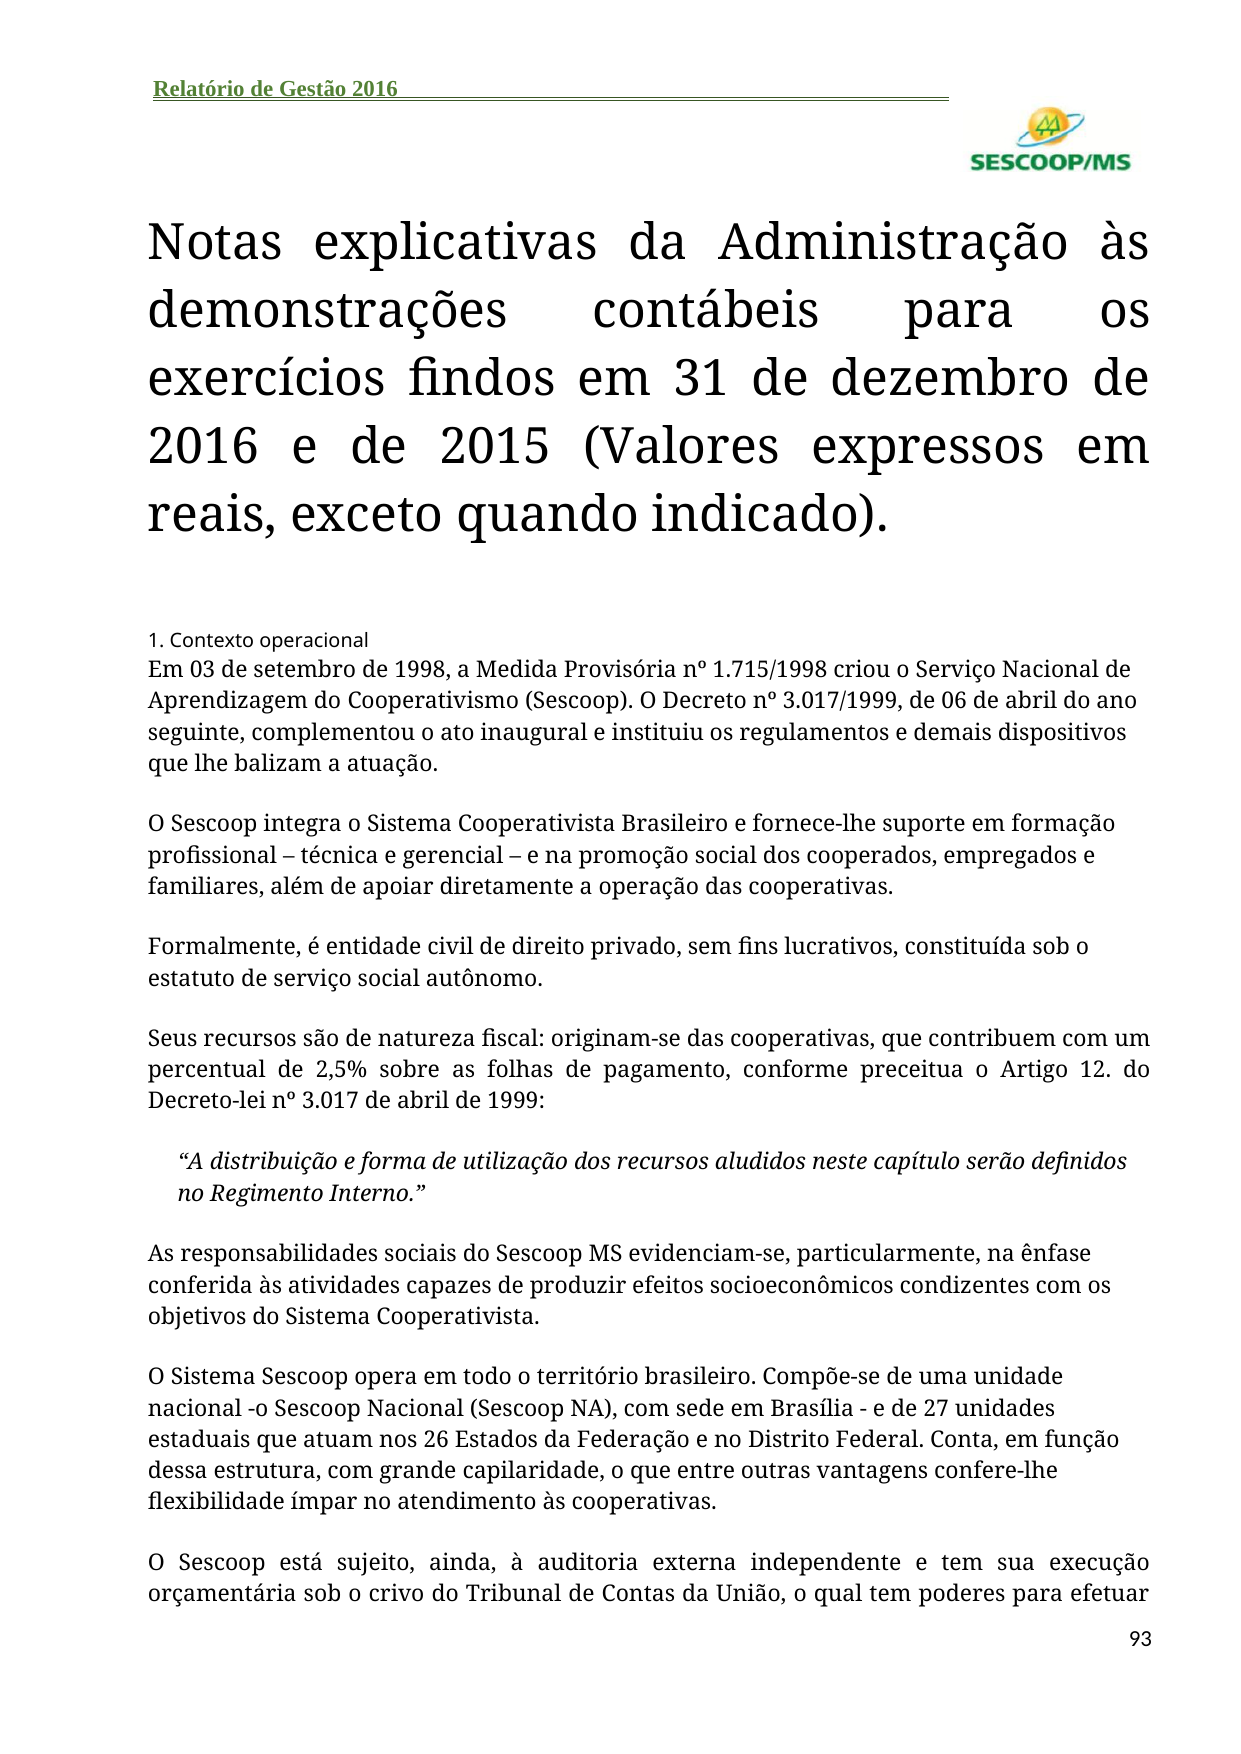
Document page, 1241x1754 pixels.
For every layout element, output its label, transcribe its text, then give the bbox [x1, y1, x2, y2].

text Seus recursos são de natureza fiscal: originam-se das cooperativas, que contribuem com um percentual de 2,5% sobre as folhas de pagamento, conforme preceitua o Artigo 12. do Decreto-lei nº 3.017 de abril de 1999: [148, 1022, 1152, 1116]
text Formalmente, é entidade civil de direito privado, sem fins lucrativos, constituída sob o estatuto de serviço social autônomo. [148, 930, 1152, 993]
text O Sistema Sescoop opera em todo o território brasileiro. Compõe-se de uma unidade nacional -o Sescoop Nacional (Sescoop NA), com sede em Brasília - e de 27 unidades estaduais que atuam nos 26 Estados da Federação e no Distrito Federal. Conta, em função dessa estrutura, com grande capilaridade, o que entre outras vantagens confere-lhe flexibilidade ímpar no atendimento às cooperativas. [148, 1360, 1152, 1517]
text Em 03 de setembro de 1998, a Medida Provisória nº 1.715/1998 criou o Serviço Nacional de Aprendizagem do Cooperativismo (Sescoop). O Decreto nº 3.017/1999, de 06 de abril do ano seguinte, complementou o ato inaugural e instituiu os regulamentos e demais dispositivos que lhe balizam a atuação. [148, 653, 1152, 778]
title 1. Contexto operacional [148, 626, 1152, 653]
text O Sescoop está sujeito, ainda, à auditoria externa independente e tem sua execução orçamentária sob o crivo do Tribunal de Contas da União, o qual tem poderes para efetuar [148, 1546, 1152, 1608]
text As responsabilidades sociais do Sescoop MS evidenciam-se, particularmente, na ênfase conferida às atividades capazes de produzir efeitos socioeconômicos condizentes com os objetivos do Sistema Cooperativista. [148, 1237, 1152, 1331]
text O Sescoop integra o Sistema Cooperativista Brasileiro e fornece-lhe suporte em formação profissional – técnica e gerencial – e na promoção social dos cooperados, empregados e familiares, além de apoiar diretamente a operação das cooperativas. [148, 807, 1152, 901]
text “A distribuição e forma de utilização dos recursos aludidos neste capítulo serão definidos no Regimento Interno.” [177, 1145, 1152, 1208]
title Notas explicativas da Administração às demonstrações contábeis para os exercícios findos em 31 de dezembro de 2016 e de 2015 (Valores expressos em reais, exceto quando indicado). [148, 206, 1152, 547]
